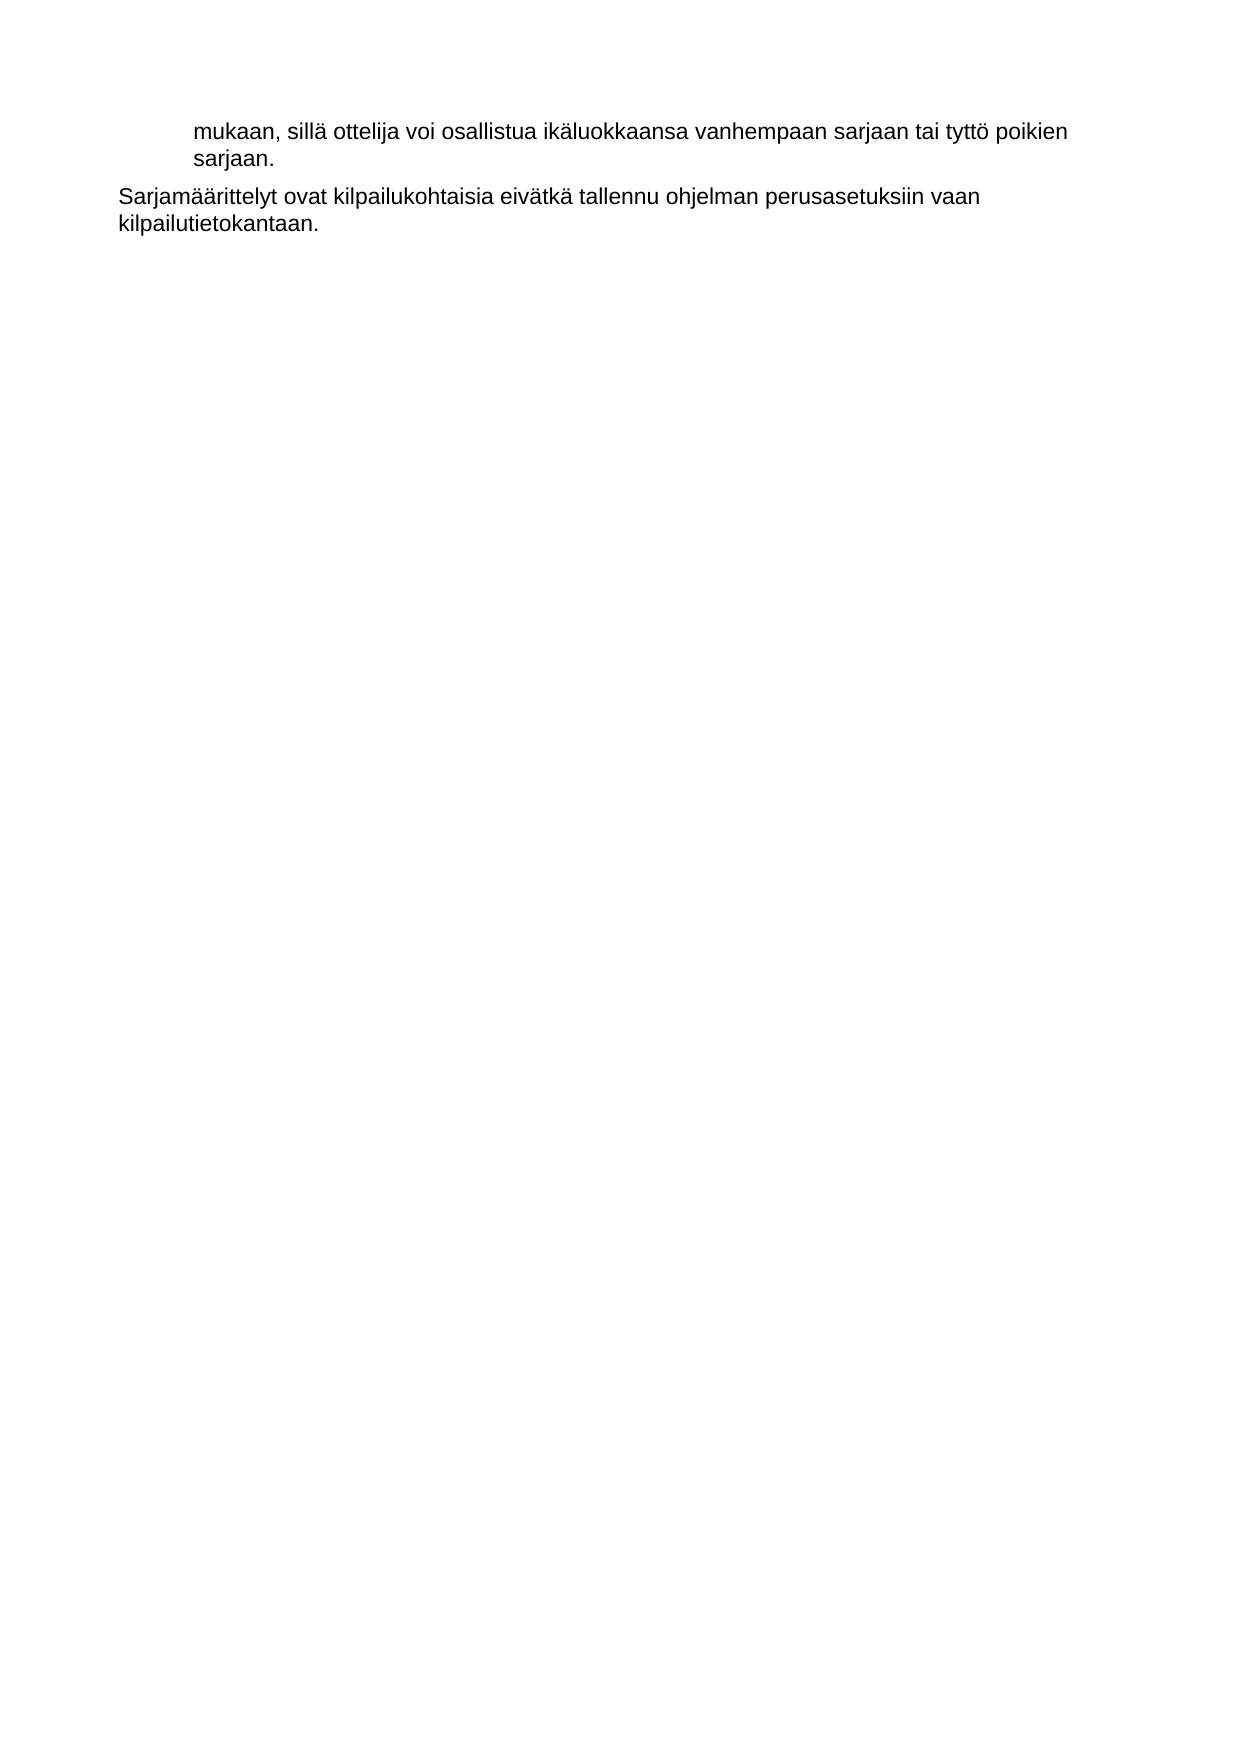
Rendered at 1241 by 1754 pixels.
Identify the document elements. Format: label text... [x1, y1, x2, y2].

text Sarjamäärittelyt ovat kilpailukohtaisia eivätkä tallennu ohjelman perusasetuksiin vaan kilpailutietokantaan. [118, 183, 1122, 236]
list mukaan, sillä ottelija voi osallistua ikäluokkaansa vanhempaan sarjaan tai tyttö poikien sarjaan. [156, 118, 1122, 171]
